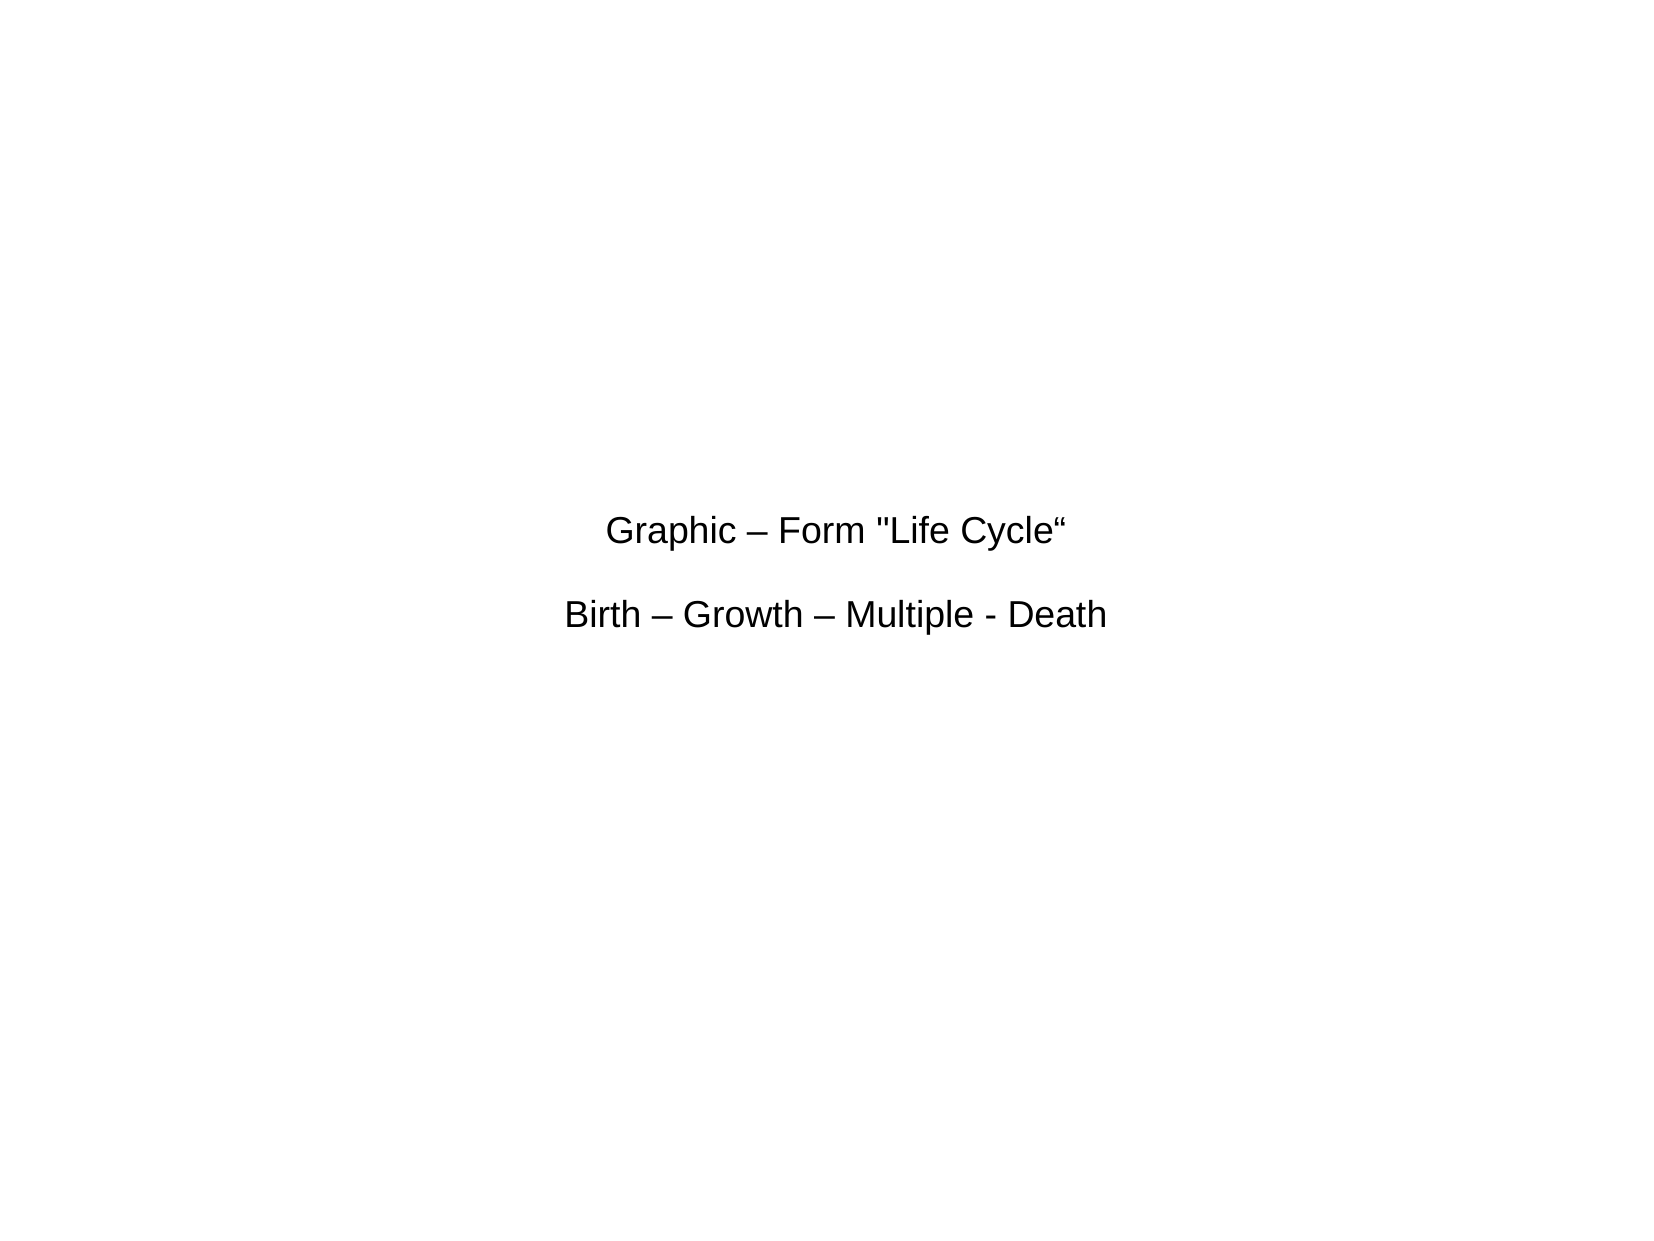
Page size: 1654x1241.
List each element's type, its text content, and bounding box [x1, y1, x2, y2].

text_box Graphic – Form ʺLife Cycle“ Birth – Growth – Multiple - Death [549, 501, 1123, 643]
